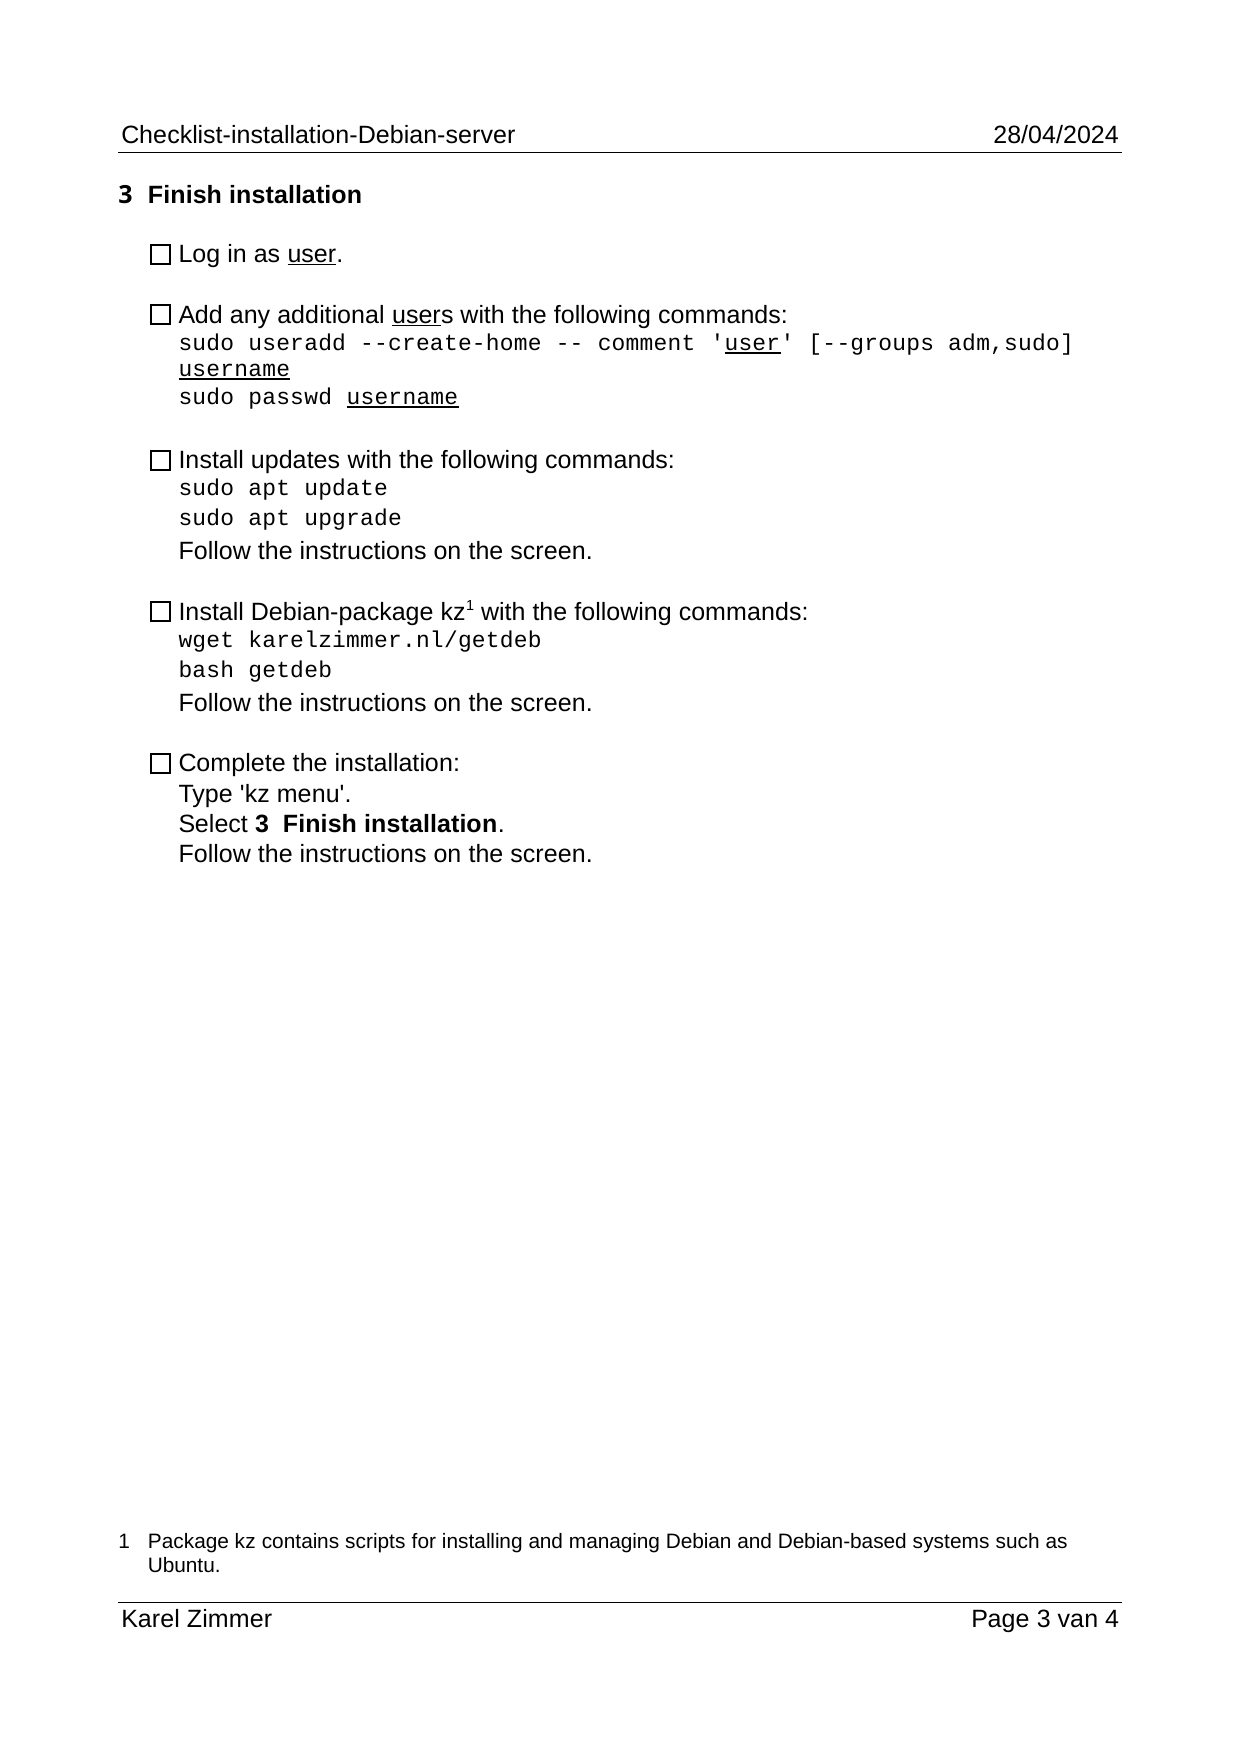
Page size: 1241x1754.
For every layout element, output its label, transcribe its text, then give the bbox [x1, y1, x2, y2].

table_cell [118, 445, 142, 475]
table_cell [142, 779, 177, 809]
table_cell [118, 688, 142, 718]
table_cell wget karelzimmer.nl/getdeb [177, 627, 1122, 657]
table_cell [118, 809, 142, 839]
table_cell [177, 566, 1122, 597]
table_cell [118, 597, 142, 627]
table_cell [142, 597, 177, 627]
table_cell [118, 839, 142, 869]
table_cell [142, 269, 177, 300]
table_cell [142, 748, 177, 778]
table_cell [142, 415, 177, 445]
table_cell Follow the instructions on the screen. [177, 839, 1122, 869]
table_cell Select 3 Finish installation. [177, 809, 1122, 839]
table_header [118, 239, 142, 269]
table_cell [142, 688, 177, 718]
table_cell [118, 475, 142, 506]
table_cell [142, 718, 177, 748]
table_cell [142, 300, 177, 330]
table_cell [118, 779, 142, 809]
table_header Log in as USER. [177, 239, 1122, 269]
table_cell [118, 657, 142, 687]
table_cell [118, 718, 142, 748]
table_cell sudo apt update [177, 475, 1122, 506]
table_cell Install updates with the following commands: [177, 445, 1122, 475]
table_cell [118, 566, 142, 597]
table_cell Type 'kz menu'. [177, 779, 1122, 809]
table_cell [118, 330, 142, 384]
table_cell sudo useradd --create-home -- comment 'user' [--groups adm,sudo] username [177, 330, 1122, 384]
table_cell bash getdeb [177, 657, 1122, 687]
table_cell [118, 415, 142, 445]
table_cell [142, 657, 177, 687]
table_cell sudo passwd username [177, 384, 1122, 415]
table_cell [142, 839, 177, 869]
table_cell [118, 300, 142, 330]
table_cell [118, 506, 142, 536]
table_header [142, 239, 177, 269]
table_cell sudo apt upgrade [177, 506, 1122, 536]
table_cell [118, 384, 142, 415]
table_cell Add any additional users with the following commands: [177, 300, 1122, 330]
table_cell [177, 269, 1122, 300]
table_cell [142, 566, 177, 597]
table_cell Follow the instructions on the screen. [177, 688, 1122, 718]
table_cell [118, 269, 142, 300]
table_cell [142, 506, 177, 536]
table_cell Complete the installation: [177, 748, 1122, 778]
table_cell Install Debian-package kz with the following commands: [177, 597, 1122, 627]
table_cell [118, 748, 142, 778]
table_cell [142, 384, 177, 415]
list Finish installation [118, 177, 1122, 211]
table_cell [142, 536, 177, 566]
table_cell [142, 809, 177, 839]
table_cell [142, 330, 177, 384]
table_cell [142, 475, 177, 506]
table_cell Follow the instructions on the screen. [177, 536, 1122, 566]
table_cell [118, 536, 142, 566]
table_cell [177, 415, 1122, 445]
table_cell [118, 627, 142, 657]
table_cell [142, 627, 177, 657]
table_cell [142, 445, 177, 475]
table_cell [177, 718, 1122, 748]
